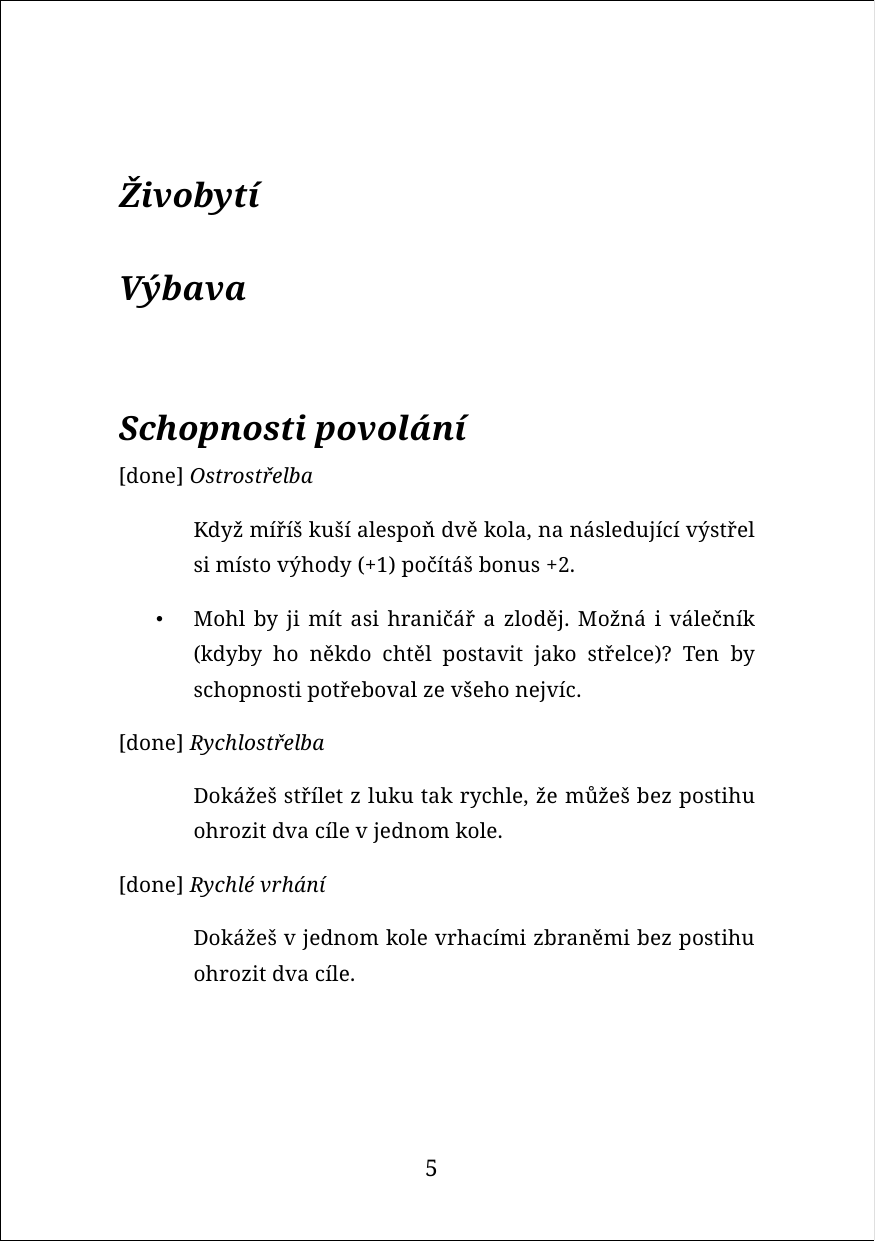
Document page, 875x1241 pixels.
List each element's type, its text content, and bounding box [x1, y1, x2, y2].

text [done] Ostrostřelba [118, 462, 756, 490]
list Mohl by ji mít asi hraničář a zloděj. Možná i válečník (kdyby ho někdo chtěl postavit jako střelce)? Ten by schopnosti potřeboval ze všeho nejvíc. [156, 604, 756, 703]
text [done] Rychlostřelba [118, 728, 756, 756]
list Dokážeš střílet z luku tak rychle, že můžeš bez postihu ohrozit dva cíle v jednom kole. [156, 781, 756, 845]
text [done] Rychlé vrhání [118, 870, 756, 898]
list Dokážeš v jednom kole vrhacími zbraněmi bez postihu ohrozit dva cíle. [156, 923, 756, 987]
list Když míříš kuší alespoň dvě kola, na následující výstřel si místo výhody (+1) počítáš bonus +2. [156, 515, 756, 579]
subtitle Schopnosti povolání [118, 404, 756, 450]
subtitle Živobytí [118, 172, 756, 217]
subtitle Výbava [118, 264, 756, 310]
